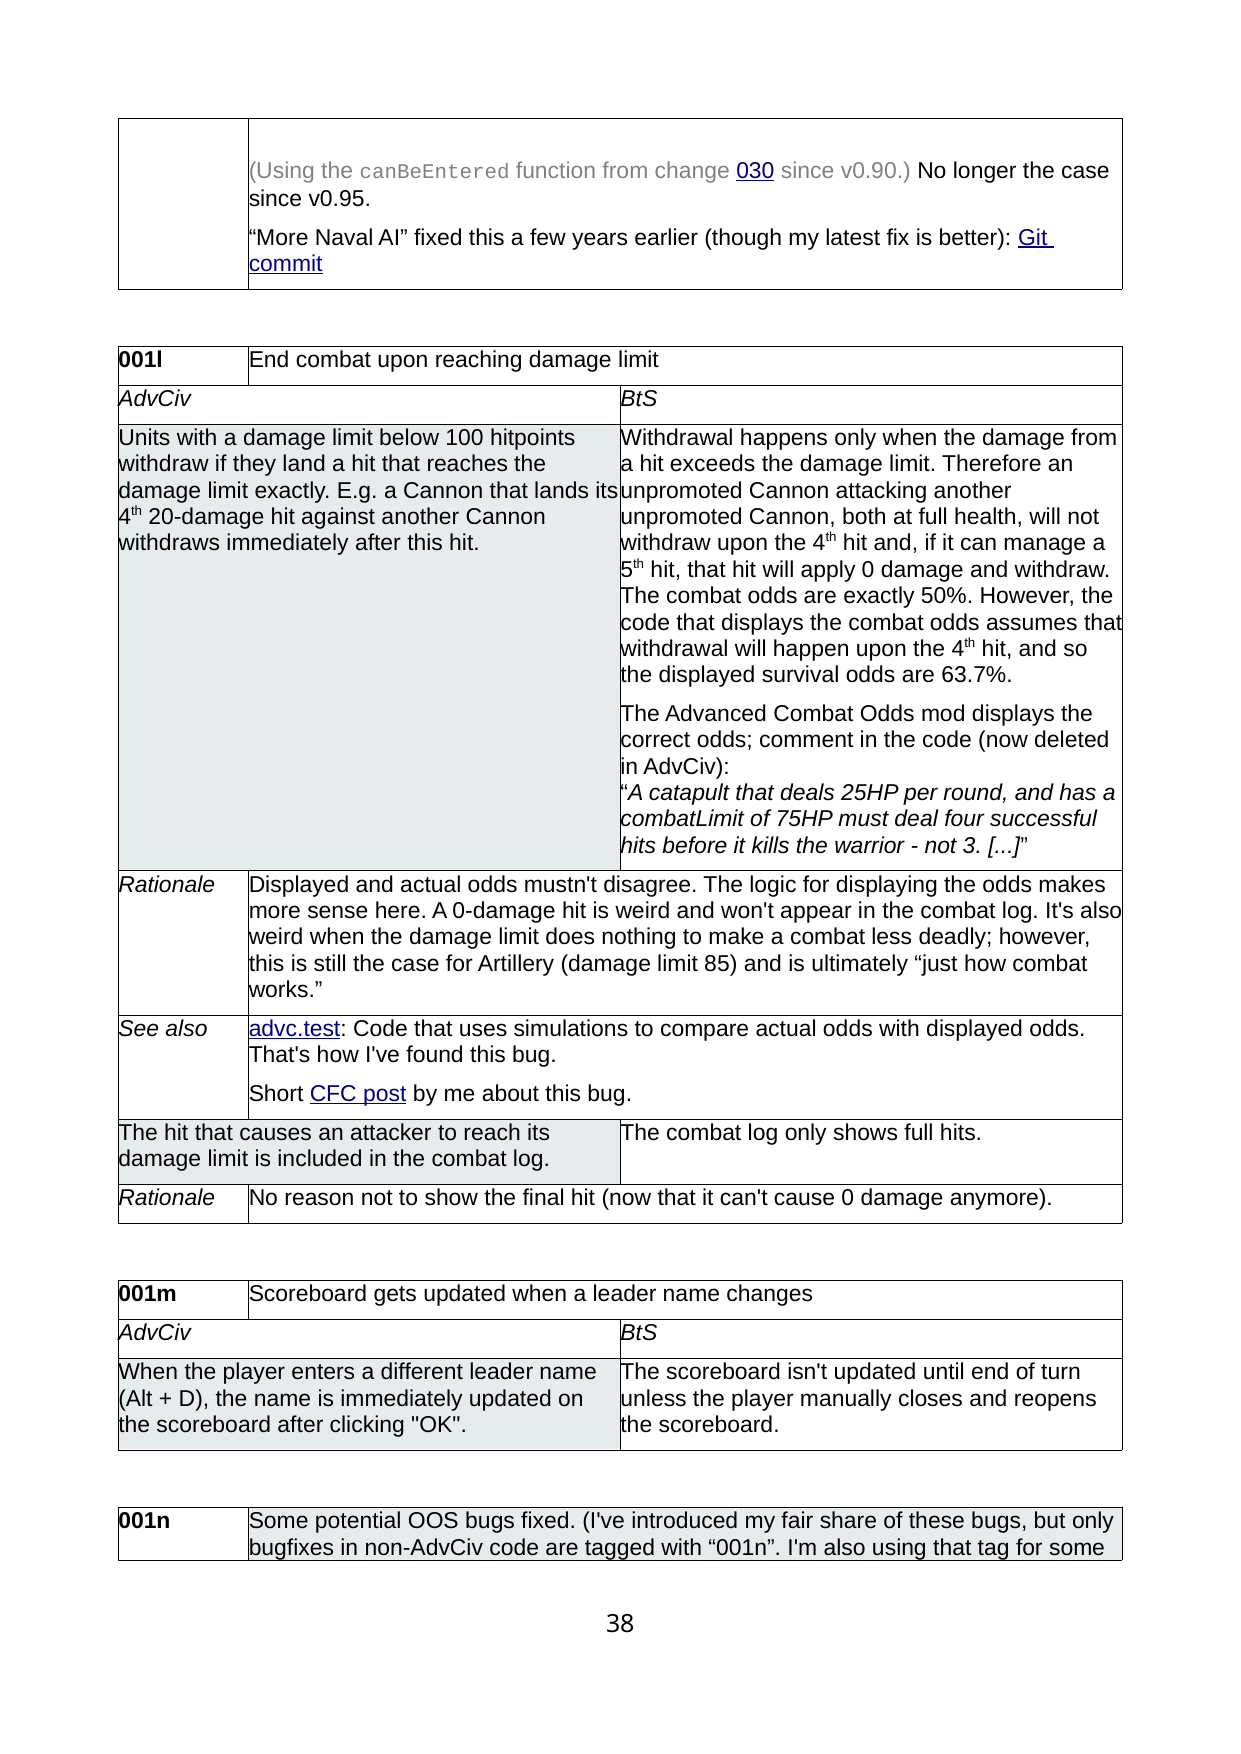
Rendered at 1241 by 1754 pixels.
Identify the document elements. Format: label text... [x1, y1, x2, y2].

table_cell The hit that causes an attacker to reach its damage limit is included in the combat log. [119, 1120, 620, 1184]
table_header Some potential OOS bugs fixed. (I've introduced my fair share of these bugs, but only bugfixes in non-AdvCiv code are tagged with “001n”. I'm also using that tag for some [249, 1508, 1122, 1560]
table_cell See also [119, 1016, 248, 1119]
table_cell advc.test: Code that uses simulations to compare actual odds with displayed odds. That's how I've found this bug. Short CFC post by me about this bug. [249, 1016, 1122, 1119]
table_cell Withdrawal happens only when the damage from a hit exceeds the damage limit. Therefore an unpromoted Cannon attacking another unpromoted Cannon, both at full health, will not withdraw upon the 4th hit and, if it can manage a 5th hit, that hit will apply 0 damage and withdraw. The combat odds are exactly 50%. However, the code that displays the combat odds assumes that withdrawal will happen upon the 4th hit, and so the displayed survival odds are 63.7%. The Advanced Combat Odds mod displays the correct odds; comment in the code (now deleted in AdvCiv): “A catapult that deals 25HP per round, and has a combatLimit of 75HP must deal four successful hits before it kills the warrior - not 3. [...]” [621, 425, 1122, 870]
table_cell The scoreboard isn't updated until end of turn unless the player manually closes and reopens the scoreboard. [621, 1359, 1122, 1449]
table_cell AdvCiv [119, 1320, 620, 1358]
table_header Scoreboard gets updated when a leader name changes [249, 1281, 1122, 1319]
table_cell Rationale [119, 871, 248, 1015]
table_header End combat upon reaching damage limit [249, 347, 1122, 385]
table_cell BtS [621, 1320, 1122, 1358]
table_cell Rationale [119, 1185, 248, 1223]
table_cell (Using the canBeEntered function from change 030 since v0.90.) No longer the case since v0.95. “More Naval AI” fixed this a few years earlier (though my latest fix is better): Git commit [249, 119, 1122, 288]
table_cell BtS [621, 386, 1122, 424]
table_cell [119, 119, 248, 288]
table_cell The combat log only shows full hits. [621, 1120, 1122, 1184]
table_cell When the player enters a different leader name (Alt + D), the name is immediately updated on the scoreboard after clicking "OK". [119, 1359, 620, 1449]
table_header 001m [119, 1281, 248, 1319]
table_cell No reason not to show the final hit (now that it can't cause 0 damage anymore). [249, 1185, 1122, 1223]
table_header 001l [119, 347, 248, 385]
table_cell AdvCiv [119, 386, 620, 424]
table_cell Displayed and actual odds mustn't disagree. The logic for displaying the odds makes more sense here. A 0-damage hit is weird and won't appear in the combat log. It's also weird when the damage limit does nothing to make a combat less deadly; however, this is still the case for Artillery (damage limit 85) and is ultimately “just how combat works.” [249, 871, 1122, 1015]
table_header 001n [119, 1508, 248, 1560]
table_cell Units with a damage limit below 100 hitpoints withdraw if they land a hit that reaches the damage limit exactly. E.g. a Cannon that lands its 4th 20-damage hit against another Cannon withdraws immediately after this hit. [119, 425, 620, 870]
